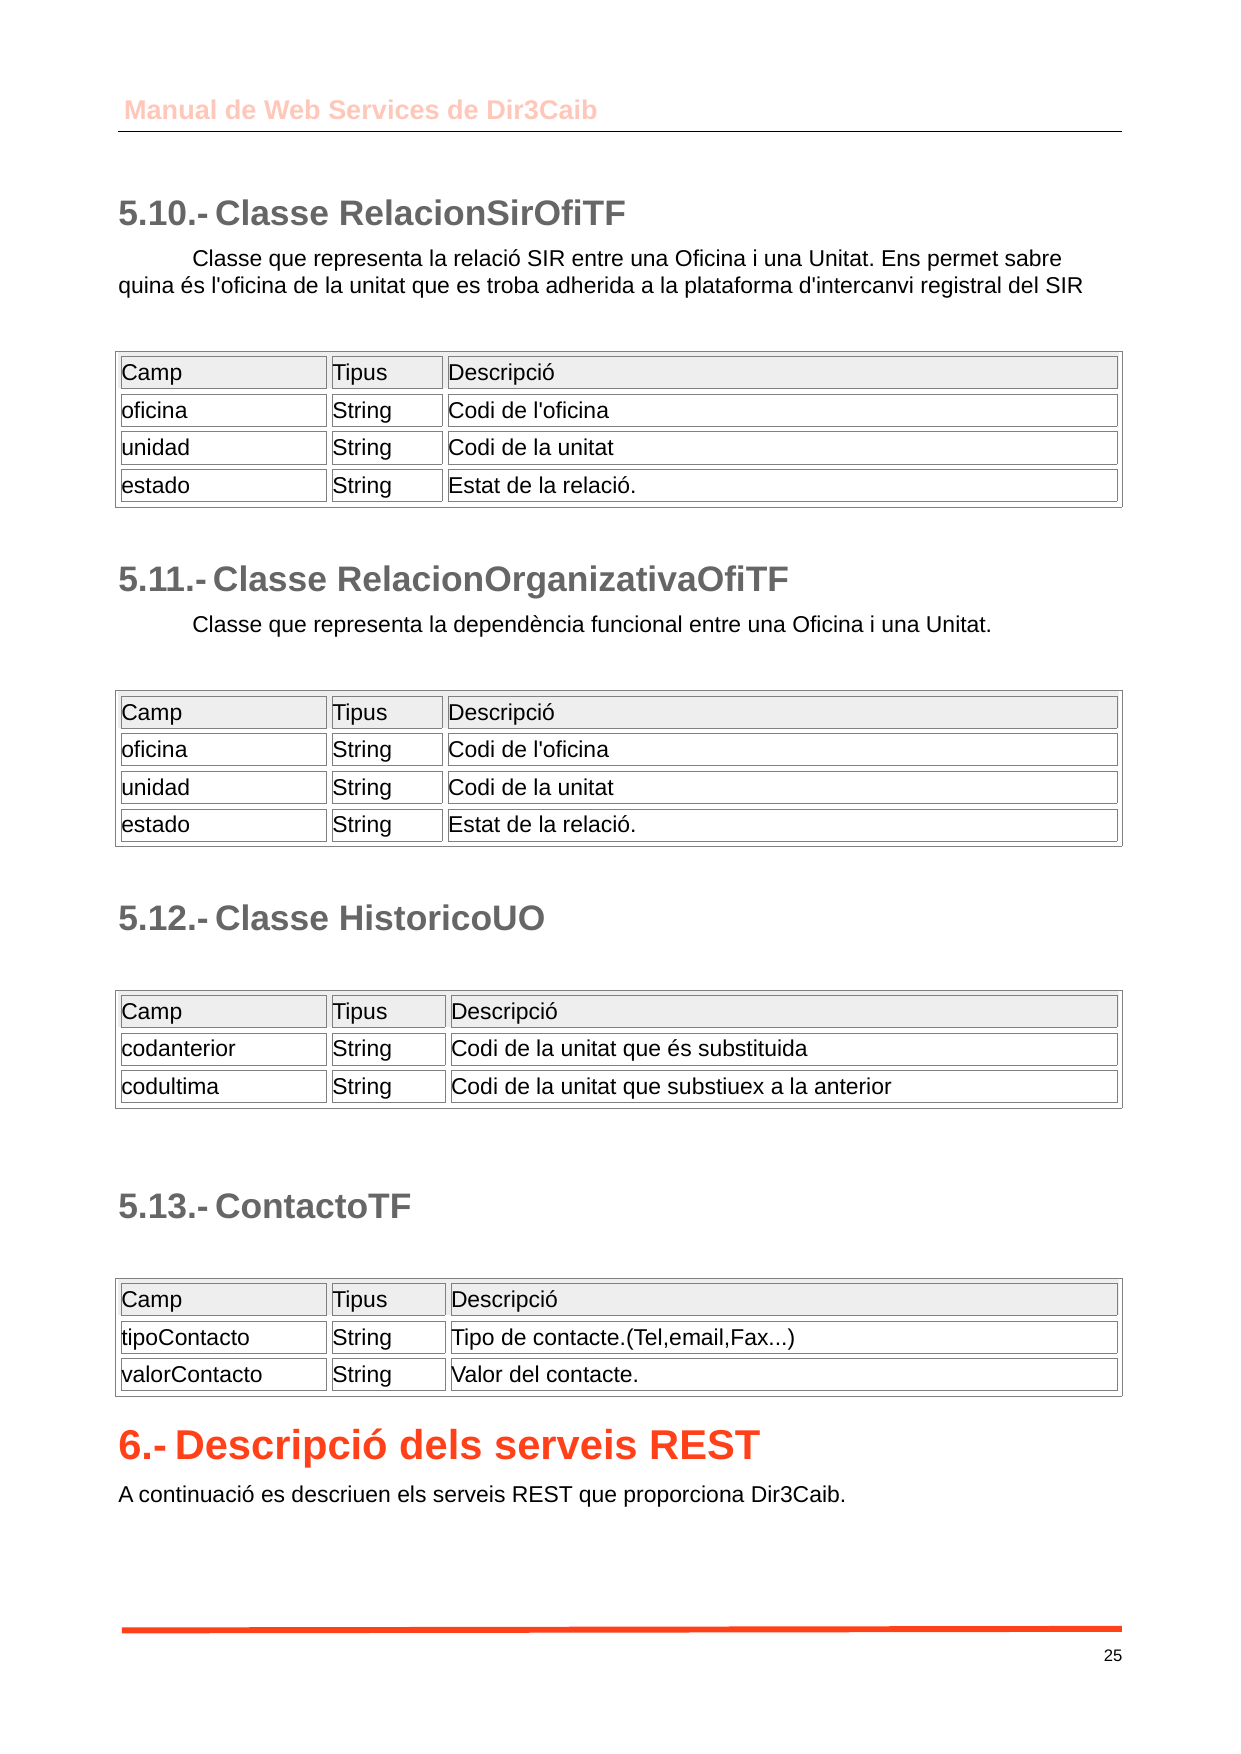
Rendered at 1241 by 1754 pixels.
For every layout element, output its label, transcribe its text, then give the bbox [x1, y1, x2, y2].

table_header Tipus [329, 991, 448, 1027]
table_cell String [329, 1065, 448, 1102]
table_cell codanterior [118, 1027, 329, 1065]
table_header Descripció [445, 352, 1119, 388]
table_cell tipoContacto [118, 1315, 329, 1353]
subtitle Classe HistoricoUO [118, 897, 1122, 938]
table_cell String [329, 464, 445, 501]
table_cell String [329, 388, 445, 426]
table_cell codultima [118, 1065, 329, 1102]
table_header Tipus [329, 352, 445, 388]
table_cell String [329, 1027, 448, 1065]
table_cell Codi de la unitat [445, 765, 1119, 803]
table_cell oficina [118, 388, 329, 426]
text A continuació es descriuen els serveis REST que proporciona Dir3Caib. [118, 1481, 1122, 1507]
table_cell Codi de la unitat que substiuex a la anterior [448, 1065, 1119, 1102]
table_cell String [329, 803, 445, 841]
table_cell Valor del contacte. [448, 1353, 1119, 1390]
table_cell Codi de l'oficina [445, 388, 1119, 426]
table_header Tipus [329, 691, 445, 728]
subtitle Classe RelacionOrganizativaOfiTF [118, 558, 1122, 599]
subtitle Classe RelacionSirOfiTF [118, 192, 1122, 233]
table_header Camp [118, 991, 329, 1027]
table_cell estado [118, 464, 329, 501]
table_cell String [329, 765, 445, 803]
table_header Camp [118, 691, 329, 728]
table_cell unidad [118, 765, 329, 803]
table_header Descripció [445, 691, 1119, 728]
table_cell String [329, 1353, 448, 1390]
table_cell Estat de la relació. [445, 803, 1119, 841]
table_cell Codi de l'oficina [445, 728, 1119, 765]
text Classe que representa la dependència funcional entre una Oficina i una Unitat. [118, 611, 1122, 637]
subtitle ContactoTF [118, 1185, 1122, 1226]
table_cell Estat de la relació. [445, 464, 1119, 501]
table_cell String [329, 426, 445, 463]
table_cell valorContacto [118, 1353, 329, 1390]
table_cell estado [118, 803, 329, 841]
table_cell Codi de la unitat que és substituida [448, 1027, 1119, 1065]
table_header Tipus [329, 1279, 448, 1315]
table_header Camp [118, 1279, 329, 1315]
table_cell unidad [118, 426, 329, 463]
table_cell String [329, 728, 445, 765]
table_cell String [329, 1315, 448, 1353]
table_cell Tipo de contacte.(Tel,email,Fax...) [448, 1315, 1119, 1353]
table_header Camp [118, 352, 329, 388]
subtitle Descripció dels serveis REST [118, 1421, 1122, 1469]
text Classe que representa la relació SIR entre una Oficina i una Unitat. Ens permet sabre quina és l'oficina de la unitat que es troba adherida a la plataforma d'intercanvi registral del SIR [118, 245, 1122, 298]
table_cell oficina [118, 728, 329, 765]
table_header Descripció [448, 991, 1119, 1027]
table_cell Codi de la unitat [445, 426, 1119, 463]
table_header Descripció [448, 1279, 1119, 1315]
